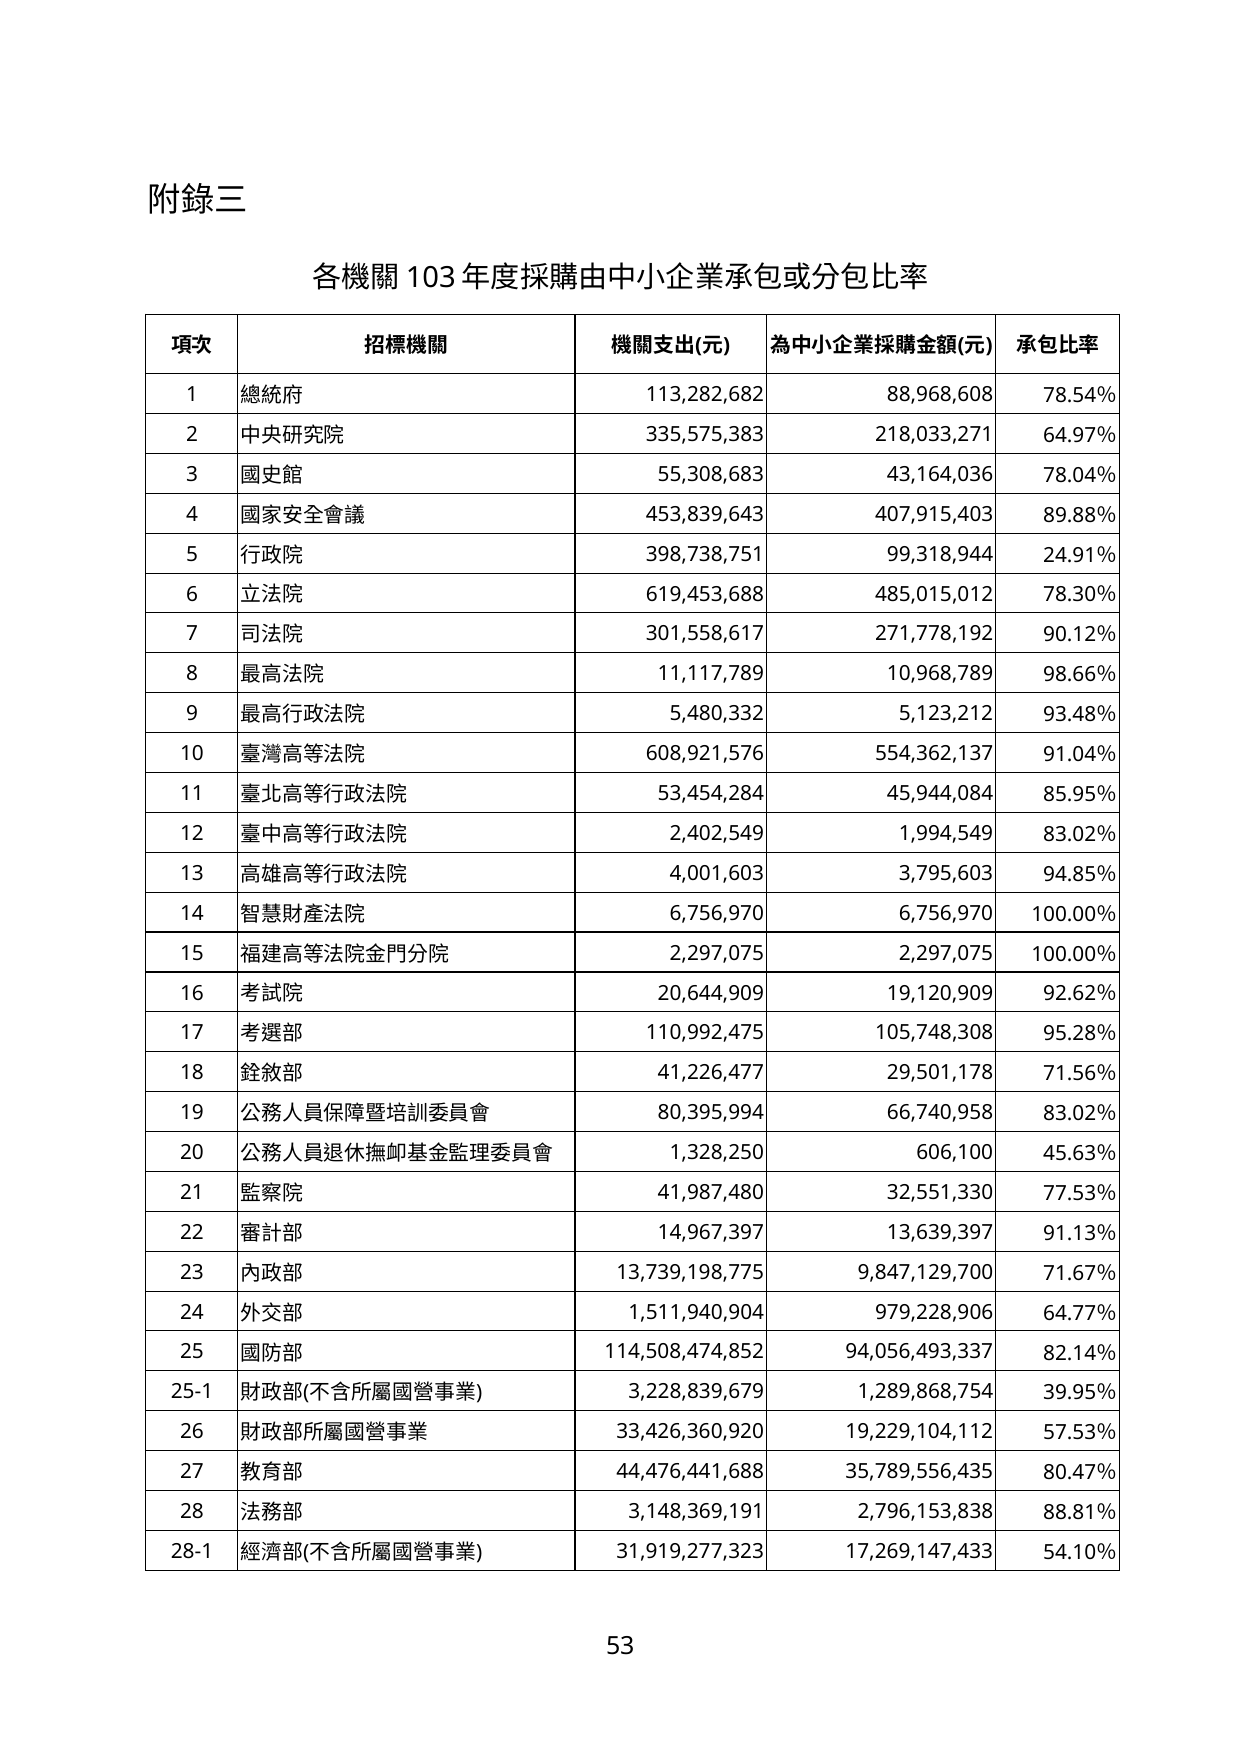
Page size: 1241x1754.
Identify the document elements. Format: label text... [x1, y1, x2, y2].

table_cell 1,511,940,904 [576, 1292, 766, 1330]
table_cell 78.30％ [996, 574, 1119, 612]
table_cell 審計部 [238, 1212, 574, 1251]
table_cell 11,117,789 [576, 653, 766, 692]
table_cell 4,001,603 [576, 853, 766, 892]
table_cell 1 [146, 374, 237, 413]
table_cell 外交部 [238, 1292, 574, 1330]
table_cell 1,289,868,754 [767, 1371, 995, 1410]
table_cell 6,756,970 [767, 893, 995, 931]
table_cell 13,739,198,775 [576, 1252, 766, 1291]
table_cell 9 [146, 693, 237, 732]
table_cell 98.66％ [996, 653, 1119, 692]
table_cell 94,056,493,337 [767, 1331, 995, 1370]
table_cell 總統府 [238, 374, 574, 413]
table_cell 45,944,084 [767, 773, 995, 812]
table_cell 27 [146, 1451, 237, 1490]
table_cell 41,226,477 [576, 1052, 766, 1091]
text 附錄三 [148, 158, 1092, 236]
table_cell 606,100 [767, 1132, 995, 1171]
table_cell 114,508,474,852 [576, 1331, 766, 1370]
table_cell 82.14％ [996, 1331, 1119, 1370]
table_cell 28 [146, 1491, 237, 1530]
table_cell 5,123,212 [767, 693, 995, 732]
table_cell 78.54％ [996, 374, 1119, 413]
table_cell 71.67％ [996, 1252, 1119, 1291]
table_cell 218,033,271 [767, 414, 995, 453]
table_cell 18 [146, 1052, 237, 1091]
table_cell 中央研究院 [238, 414, 574, 453]
table_cell 11 [146, 773, 237, 812]
table_cell 453,839,643 [576, 494, 766, 532]
table_cell 6 [146, 574, 237, 612]
table_cell 最高行政法院 [238, 693, 574, 732]
table_cell 23 [146, 1252, 237, 1291]
table_cell 監察院 [238, 1172, 574, 1211]
table_cell 高雄高等行政法院 [238, 853, 574, 892]
table_cell 6,756,970 [576, 893, 766, 931]
table_cell 19,229,104,112 [767, 1411, 995, 1450]
table_cell 臺灣高等法院 [238, 733, 574, 772]
table_cell 臺北高等行政法院 [238, 773, 574, 812]
table_cell 2,402,549 [576, 813, 766, 852]
table_cell 15 [146, 933, 237, 971]
table_cell 33,426,360,920 [576, 1411, 766, 1450]
table_cell 智慧財產法院 [238, 893, 574, 931]
table_cell 21 [146, 1172, 237, 1211]
table_cell 2 [146, 414, 237, 453]
table_cell 91.04％ [996, 733, 1119, 772]
table_cell 45.63％ [996, 1132, 1119, 1171]
table_cell 39.95％ [996, 1371, 1119, 1410]
table_cell 113,282,682 [576, 374, 766, 413]
table_cell 1,328,250 [576, 1132, 766, 1171]
table_cell 2,297,075 [576, 933, 766, 971]
table_cell 83.02％ [996, 1092, 1119, 1131]
table_cell 54.10％ [996, 1531, 1119, 1570]
table_cell 271,778,192 [767, 613, 995, 652]
table_cell 考試院 [238, 973, 574, 1011]
table_cell 銓敘部 [238, 1052, 574, 1091]
table_cell 301,558,617 [576, 613, 766, 652]
table_cell 89.88％ [996, 494, 1119, 532]
table_cell 90.12％ [996, 613, 1119, 652]
table_cell 41,987,480 [576, 1172, 766, 1211]
table_cell 22 [146, 1212, 237, 1251]
table_cell 福建高等法院金門分院 [238, 933, 574, 971]
table_cell 臺中高等行政法院 [238, 813, 574, 852]
table_cell 24 [146, 1292, 237, 1330]
table_cell 2,796,153,838 [767, 1491, 995, 1530]
table_cell 64.97％ [996, 414, 1119, 453]
table_cell 78.04％ [996, 454, 1119, 493]
table_cell 91.13％ [996, 1212, 1119, 1251]
table_cell 619,453,688 [576, 574, 766, 612]
table_cell 7 [146, 613, 237, 652]
table_cell 考選部 [238, 1012, 574, 1051]
table_cell 398,738,751 [576, 534, 766, 572]
table_cell 77.53％ [996, 1172, 1119, 1211]
table_cell 71.56％ [996, 1052, 1119, 1091]
table_cell 979,228,906 [767, 1292, 995, 1330]
table_header 機關支出(元) [576, 315, 766, 373]
table_header 承包比率 [996, 315, 1119, 373]
table_cell 95.28％ [996, 1012, 1119, 1051]
table_cell 85.95％ [996, 773, 1119, 812]
table_cell 100.00％ [996, 893, 1119, 931]
table_cell 32,551,330 [767, 1172, 995, 1211]
table_cell 3 [146, 454, 237, 493]
table_cell 44,476,441,688 [576, 1451, 766, 1490]
table_cell 99,318,944 [767, 534, 995, 572]
table_cell 19 [146, 1092, 237, 1131]
table_cell 28-1 [146, 1531, 237, 1570]
table_cell 64.77％ [996, 1292, 1119, 1330]
table_cell 92.62％ [996, 973, 1119, 1011]
table_cell 最高法院 [238, 653, 574, 692]
table_cell 5,480,332 [576, 693, 766, 732]
table_cell 教育部 [238, 1451, 574, 1490]
table_cell 13,639,397 [767, 1212, 995, 1251]
table_cell 12 [146, 813, 237, 852]
table_cell 88,968,608 [767, 374, 995, 413]
table_cell 司法院 [238, 613, 574, 652]
table_cell 83.02％ [996, 813, 1119, 852]
table_cell 9,847,129,700 [767, 1252, 995, 1291]
table_cell 國防部 [238, 1331, 574, 1370]
table_cell 80.47％ [996, 1451, 1119, 1490]
table_cell 財政部所屬國營事業 [238, 1411, 574, 1450]
table_cell 24.91％ [996, 534, 1119, 572]
table_cell 29,501,178 [767, 1052, 995, 1091]
table_cell 13 [146, 853, 237, 892]
table_cell 5 [146, 534, 237, 572]
table_cell 335,575,383 [576, 414, 766, 453]
table_cell 53,454,284 [576, 773, 766, 812]
table_cell 4 [146, 494, 237, 532]
table_cell 25-1 [146, 1371, 237, 1410]
table_cell 公務人員退休撫卹基金監理委員會 [238, 1132, 574, 1171]
table_cell 16 [146, 973, 237, 1011]
table_cell 1,994,549 [767, 813, 995, 852]
table_cell 2,297,075 [767, 933, 995, 971]
table_cell 3,795,603 [767, 853, 995, 892]
table_cell 608,921,576 [576, 733, 766, 772]
table_cell 407,915,403 [767, 494, 995, 532]
table_cell 25 [146, 1331, 237, 1370]
table_cell 3,148,369,191 [576, 1491, 766, 1530]
table_cell 88.81％ [996, 1491, 1119, 1530]
table_cell 20,644,909 [576, 973, 766, 1011]
table_cell 行政院 [238, 534, 574, 572]
table_cell 立法院 [238, 574, 574, 612]
table_cell 10 [146, 733, 237, 772]
table_cell 法務部 [238, 1491, 574, 1530]
table_header 招標機關 [238, 315, 574, 373]
table_cell 公務人員保障暨培訓委員會 [238, 1092, 574, 1131]
table_cell 14 [146, 893, 237, 931]
table_cell 20 [146, 1132, 237, 1171]
table_cell 57.53％ [996, 1411, 1119, 1450]
table_cell 43,164,036 [767, 454, 995, 493]
table_cell 31,919,277,323 [576, 1531, 766, 1570]
table_header 為中小企業採購金額(元) [767, 315, 995, 373]
table_cell 財政部(不含所屬國營事業) [238, 1371, 574, 1410]
table_cell 94.85％ [996, 853, 1119, 892]
table_cell 66,740,958 [767, 1092, 995, 1131]
table_cell 8 [146, 653, 237, 692]
table_cell 國家安全會議 [238, 494, 574, 532]
table_cell 105,748,308 [767, 1012, 995, 1051]
table_cell 110,992,475 [576, 1012, 766, 1051]
table_cell 內政部 [238, 1252, 574, 1291]
table_cell 93.48％ [996, 693, 1119, 732]
table_cell 經濟部(不含所屬國營事業) [238, 1531, 574, 1570]
table_cell 485,015,012 [767, 574, 995, 612]
table_cell 19,120,909 [767, 973, 995, 1011]
table_cell 3,228,839,679 [576, 1371, 766, 1410]
text 各機關103年度採購由中小企業承包或分包比率 [148, 236, 1092, 313]
table_cell 55,308,683 [576, 454, 766, 493]
table_cell 17,269,147,433 [767, 1531, 995, 1570]
table_cell 10,968,789 [767, 653, 995, 692]
table_cell 國史館 [238, 454, 574, 493]
table_header 項次 [146, 315, 237, 373]
table_cell 80,395,994 [576, 1092, 766, 1131]
table_cell 14,967,397 [576, 1212, 766, 1251]
table_cell 17 [146, 1012, 237, 1051]
table_cell 100.00％ [996, 933, 1119, 971]
table_cell 554,362,137 [767, 733, 995, 772]
table_cell 26 [146, 1411, 237, 1450]
table_cell 35,789,556,435 [767, 1451, 995, 1490]
